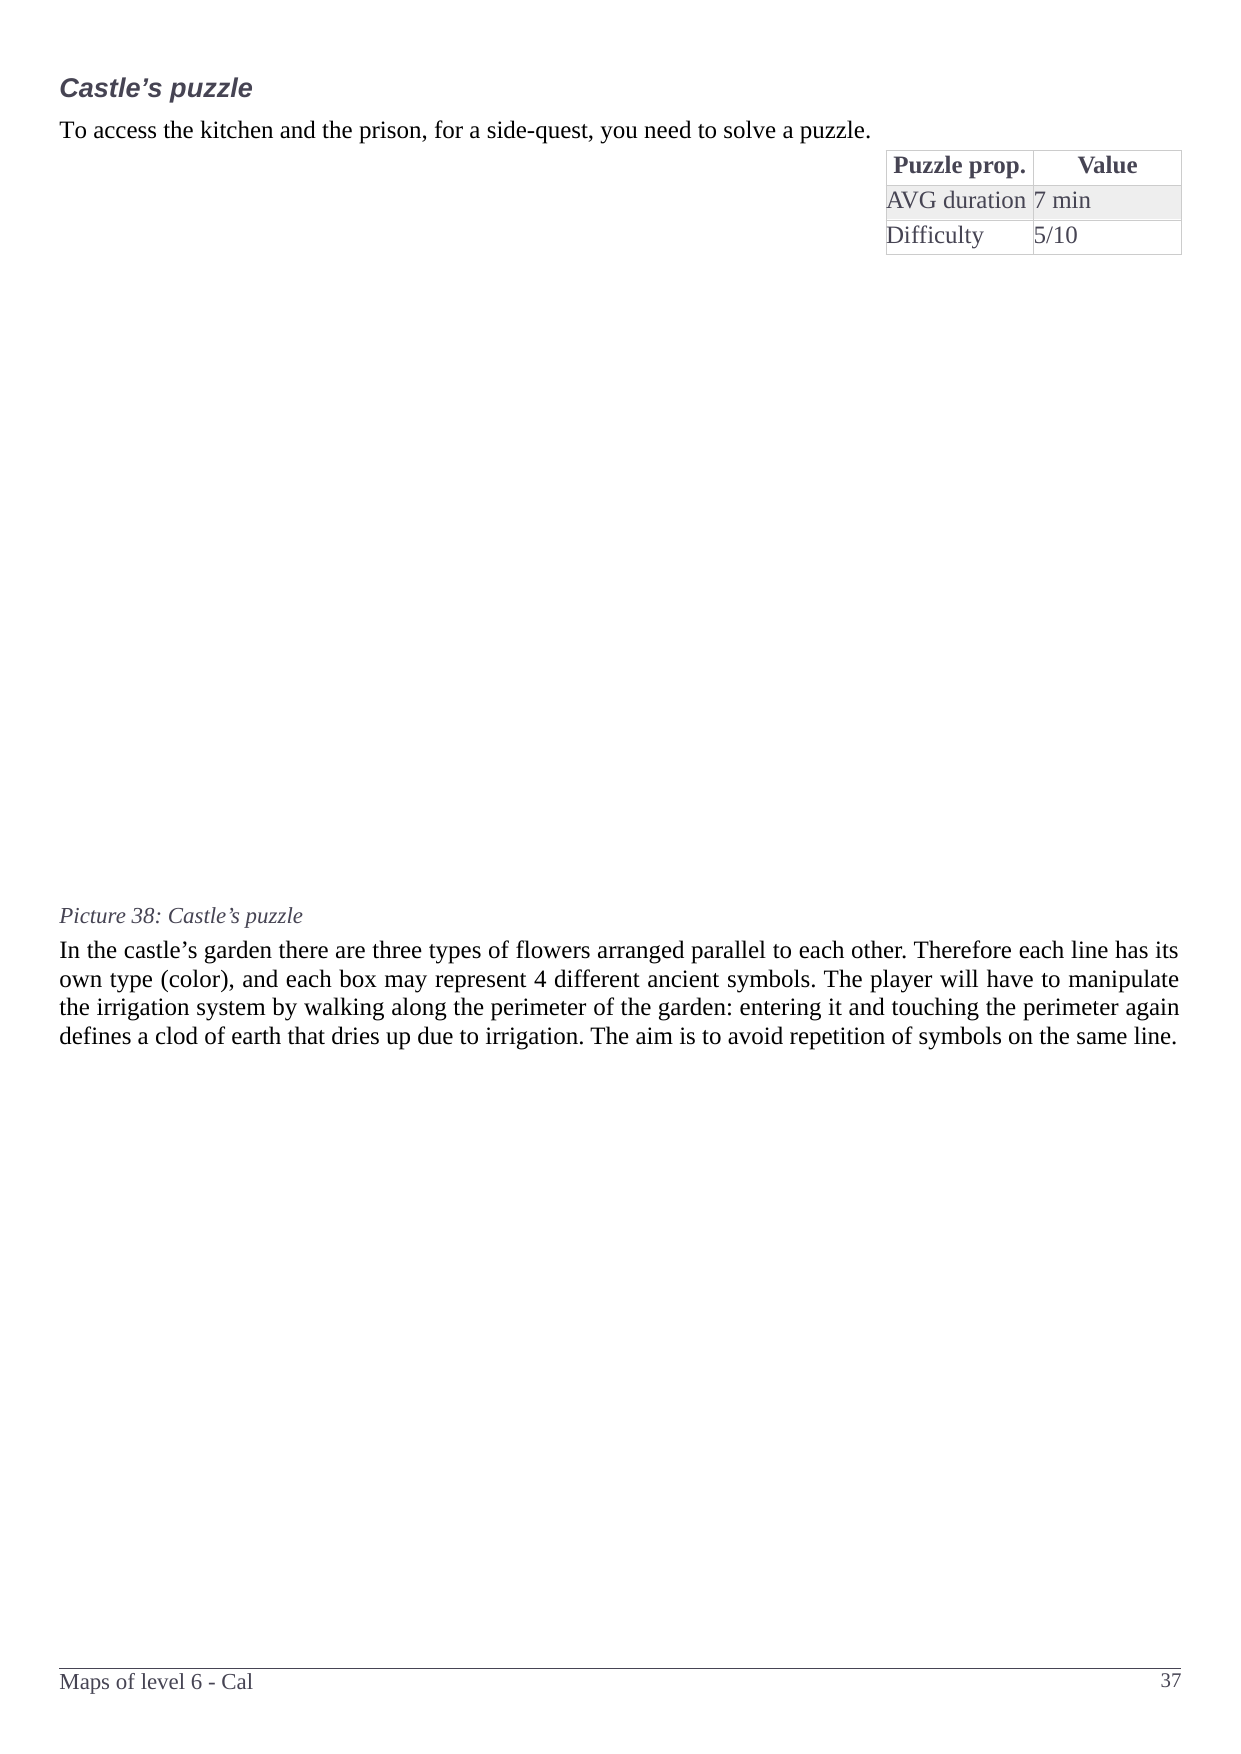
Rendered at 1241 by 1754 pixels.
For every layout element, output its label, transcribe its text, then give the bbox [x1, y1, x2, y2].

text To access the kitchen and the prison, for a side-quest, you need to solve a puzzle. [59, 115, 1181, 144]
subtitle Castle’s puzzle [59, 72, 1181, 103]
table_header [64, 909, 70, 916]
table_header [59, 150, 886, 935]
table_header [886, 255, 1181, 935]
table_header Value [1034, 151, 1181, 185]
table_cell 5/10 [1034, 221, 1181, 254]
table_cell 7 min [1034, 186, 1181, 219]
text In the castle’s garden there are three types of flowers arranged parallel to each other. Therefore each line has its own type (color), and each box may represent 4 different ancient symbols. The player will have to manipulate the irrigation system by walking along the perimeter of the garden: entering it and touching the perimeter again defines a clod of earth that dries up due to irrigation. The aim is to avoid repetition of symbols on the same line. [59, 935, 1181, 1050]
table_header Puzzle prop. [887, 151, 1033, 185]
table_cell AVG duration [887, 186, 1033, 219]
table_cell Difficulty [887, 221, 1033, 254]
